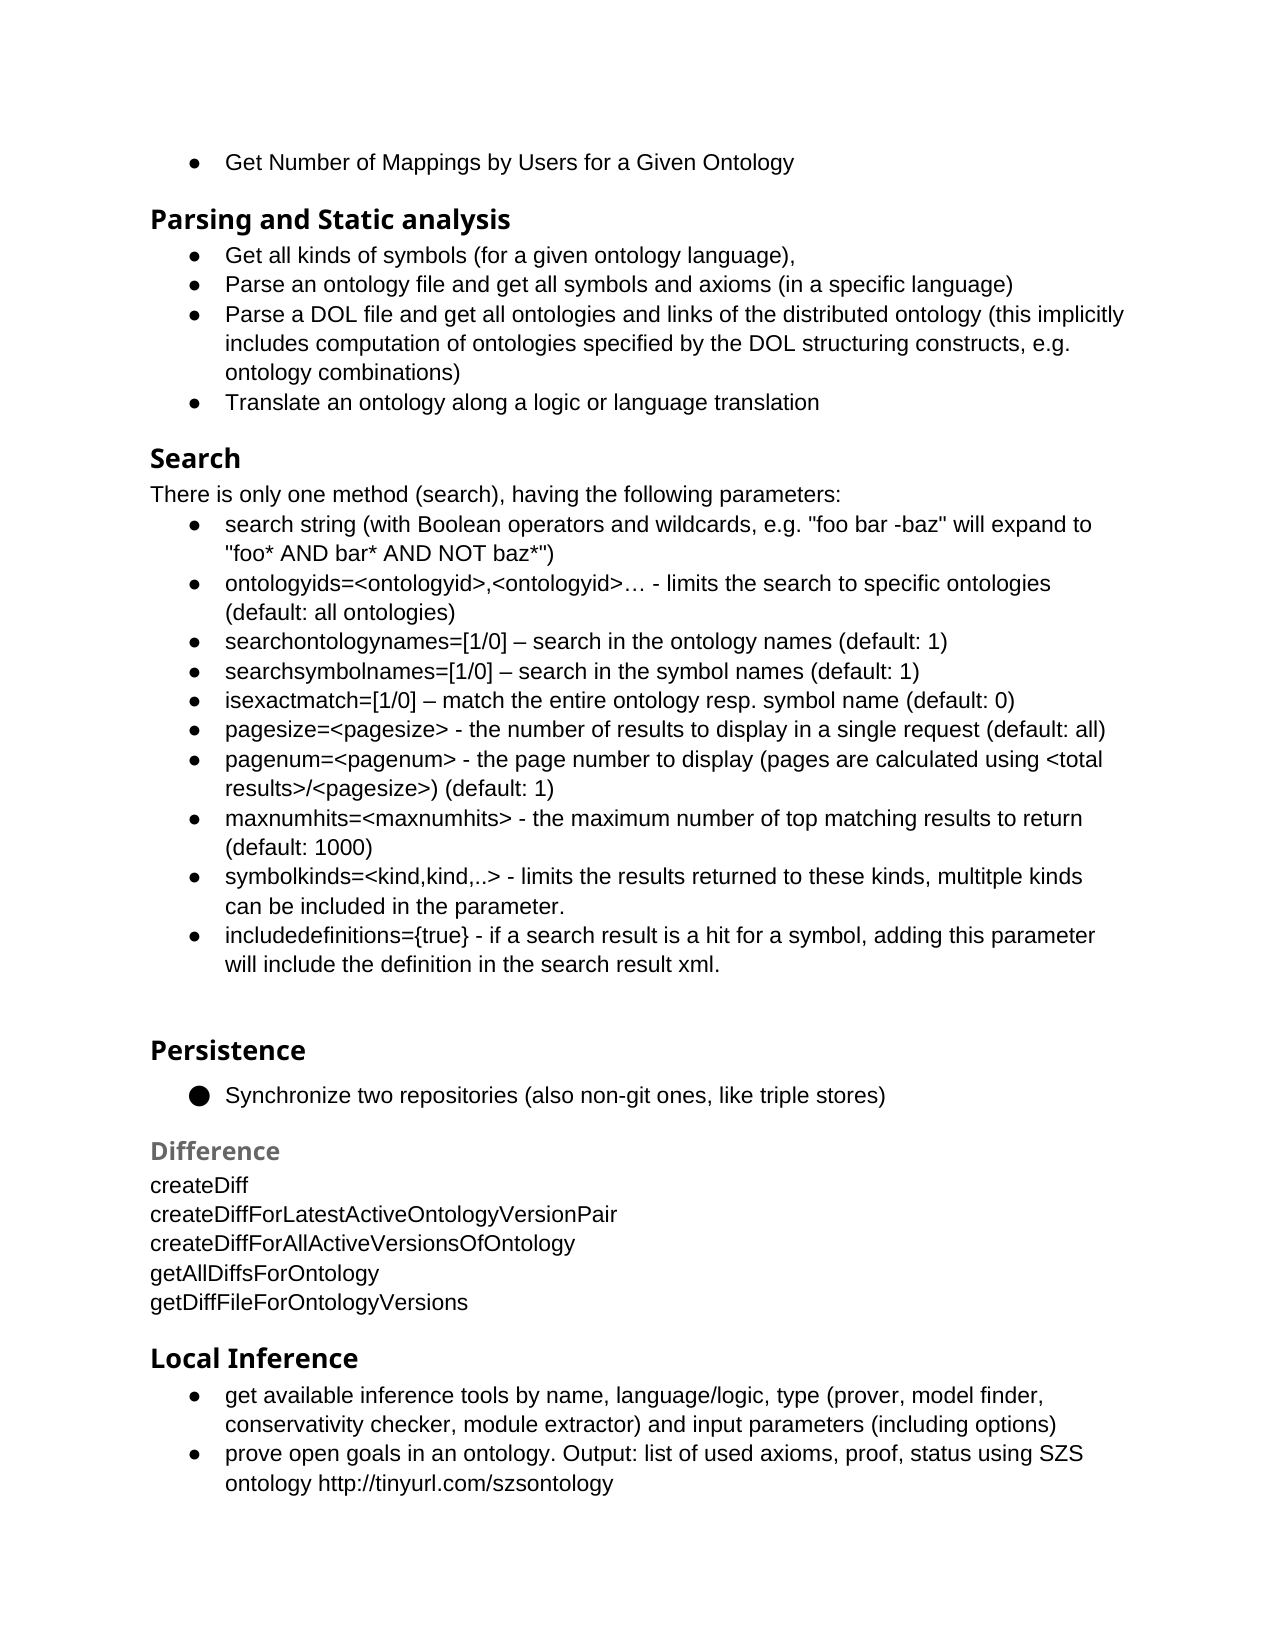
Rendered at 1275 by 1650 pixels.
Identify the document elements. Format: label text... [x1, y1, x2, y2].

list searchsymbolnames=[1/0] – search in the symbol names (default: 1) [187, 658, 1125, 684]
list Parse a DOL file and get all ontologies and links of the distributed ontology (this implicitly includes computation of ontologies specified by the DOL structuring constructs, e.g. ontology combinations) [187, 301, 1125, 386]
list isexactmatch=[1/0] – match the entire ontology resp. symbol name (default: 0) [187, 688, 1125, 713]
list get available inference tools by name, language/logic, type (prover, model finder, conservativity checker, module extractor) and input parameters (including options) [187, 1382, 1125, 1437]
text getAllDiffsForOntology [150, 1260, 1125, 1286]
list Parse an ontology file and get all symbols and axioms (in a specific language) [187, 272, 1125, 298]
list Synchronize two repositories (also non-git ones, like triple stores) [187, 1074, 1125, 1111]
list symbolkinds=<kind,kind,..> - limits the results returned to these kinds, multitple kinds can be included in the parameter. [187, 864, 1125, 919]
subtitle Parsing and Static analysis [150, 200, 1125, 237]
list maxnumhits=<maxnumhits> - the maximum number of top matching results to return (default: 1000) [187, 805, 1125, 860]
subtitle Persistence [150, 1032, 1125, 1068]
list pagenum=<pagenum> - the page number to display (pages are calculated using <total results>/<pagesize>) (default: 1) [187, 746, 1125, 801]
list searchontologynames=[1/0] – search in the ontology names (default: 1) [187, 629, 1125, 654]
list prove open goals in an ontology. Output: list of used axioms, proof, status using SZS ontology http://tinyurl.com/szsontology [187, 1441, 1125, 1496]
text getDiffFileForOntologyVersions [150, 1290, 1125, 1315]
subtitle Search [150, 440, 1125, 477]
list Get all kinds of symbols (for a given ontology language), [187, 243, 1125, 268]
text createDiffForAllActiveVersionsOfOntology [150, 1231, 1125, 1257]
subtitle Local Inference [150, 1340, 1125, 1377]
list search string (with Boolean operators and wildcards, e.g. "foo bar -baz" will expand to "foo* AND bar* AND NOT baz*") [187, 511, 1125, 566]
text createDiffForLatestActiveOntologyVersionPair [150, 1202, 1125, 1227]
list pagesize=<pagesize> - the number of results to display in a single request (default: all) [187, 717, 1125, 743]
text There is only one method (search), having the following parameters: [150, 482, 1125, 508]
list includedefinitions={true} - if a search result is a hit for a symbol, adding this parameter will include the definition in the search result xml. [187, 923, 1125, 978]
list ontologyids=<ontologyid>,<ontologyid>… - limits the search to specific ontologies (default: all ontologies) [187, 570, 1125, 625]
list Get Number of Mappings by Users for a Given Ontology [187, 150, 1125, 176]
text createDiff [150, 1172, 1125, 1198]
list Translate an ontology along a logic or language translation [187, 389, 1125, 415]
subtitle Difference [150, 1133, 1125, 1167]
